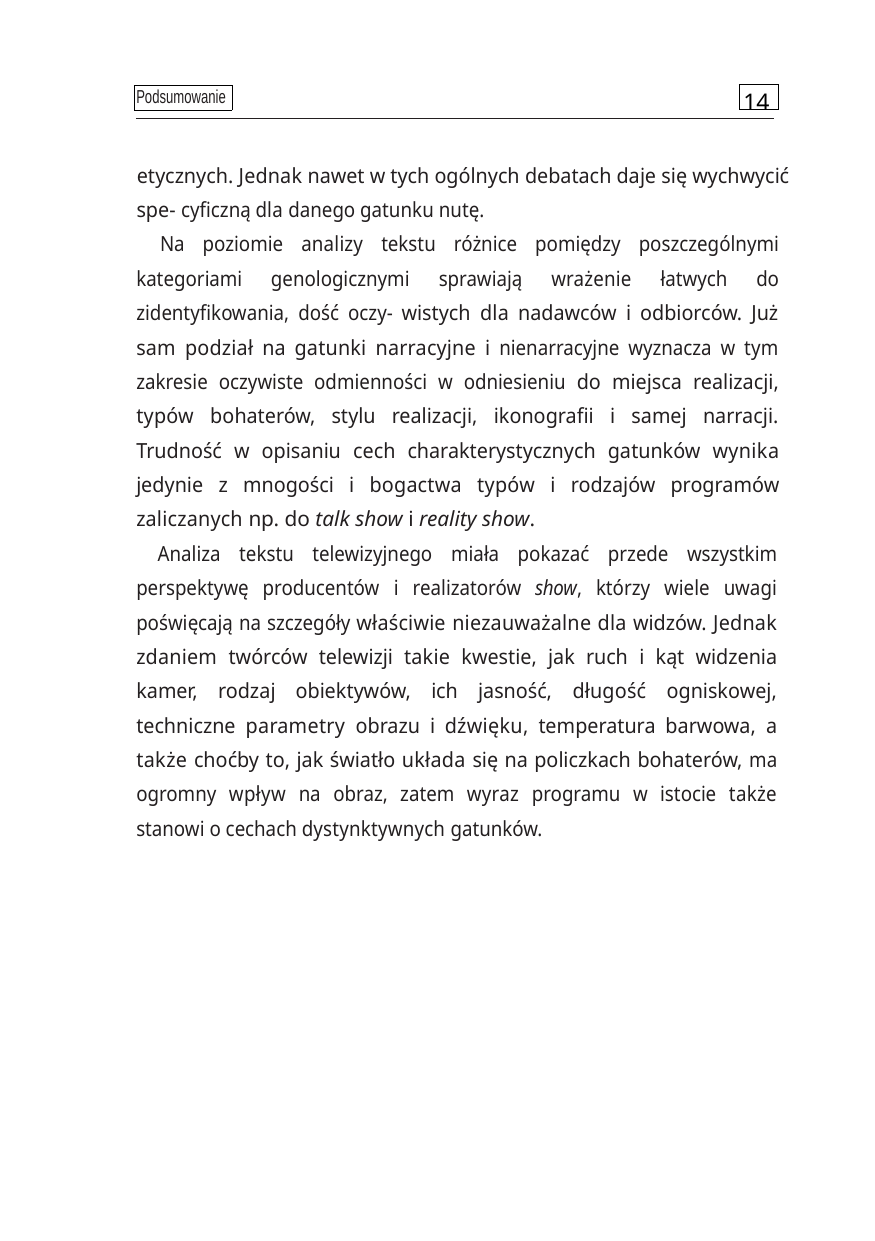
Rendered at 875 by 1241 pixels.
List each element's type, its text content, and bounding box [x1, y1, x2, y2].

text etycznych. Jednak nawet w tych ogólnych debatach daje się wychwycić spe- cyficzną dla danego gatunku nutę. [136, 161, 791, 224]
text Analiza tekstu telewizyjnego miała pokazać przede wszystkim perspektywę producentów i realizatorów show, którzy wiele uwagi poświęcają na szczegóły właściwie niezauważalne dla widzów. Jednak zdaniem twórców telewizji takie kwestie, jak ruch i kąt widzenia kamer, rodzaj obiektywów, ich jasność, długość ogniskowej, techniczne parametry obrazu i dźwięku, temperatura barwowa, a także choćby to, jak światło układa się na policzkach bohaterów, ma ogromny wpływ na obraz, zatem wyraz programu w istocie także stanowi o cechach dystynktywnych gatunków. [136, 539, 777, 842]
text Na poziomie analizy tekstu różnice pomiędzy poszczególnymi kategoriami genologicznymi sprawiają wrażenie łatwych do zidentyfikowania, dość oczy- wistych dla nadawców i odbiorców. Już sam podział na gatunki narracyjne i nienarracyjne wyznacza w tym zakresie oczywiste odmienności w odniesieniu do miejsca realizacji, typów bohaterów, stylu realizacji, ikonografii i samej narracji. Trudność w opisaniu cech charakterystycznych gatunków wynika jedynie z mnogości i bogactwa typów i rodzajów programów zaliczanych np. do talk show i reality show. [136, 229, 779, 533]
